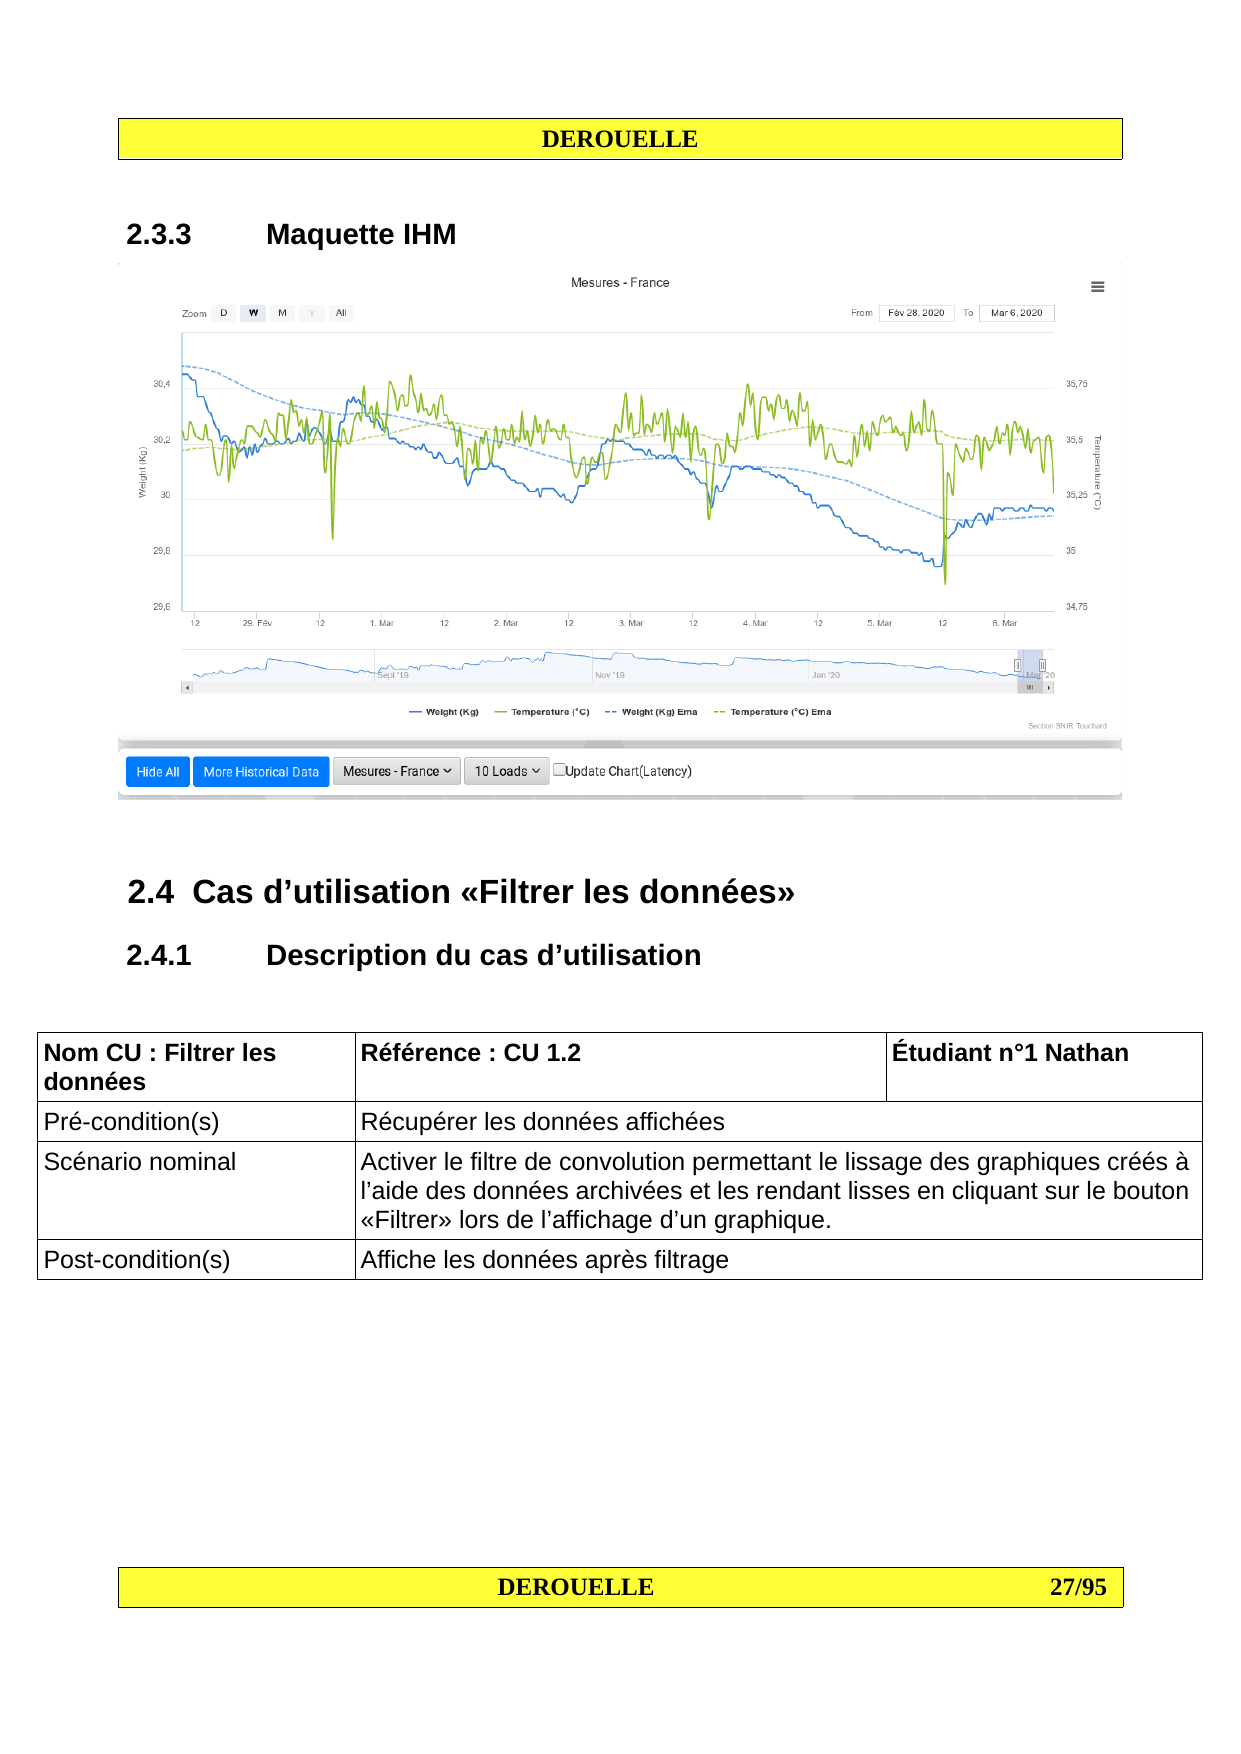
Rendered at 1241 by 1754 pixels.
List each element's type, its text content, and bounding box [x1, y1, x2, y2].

table_cell Récupérer les données affichées [356, 1102, 1202, 1141]
table_header Nom CU : Filtrer les données [38, 1033, 355, 1101]
subtitle Maquette IHM [118, 217, 1122, 251]
subtitle Cas d’utilisation «Filtrer les données» [118, 872, 1122, 911]
table_cell Activer le filtre de convolution permettant le lissage des graphiques créés à l’aide des données archivées et les rendant lisses en cliquant sur le bouton «Filtrer» lors de l’affichage d’un graphique. [356, 1142, 1202, 1239]
table_header Référence : CU 1.2 [356, 1033, 886, 1101]
picture [118, 263, 1123, 800]
table_header Étudiant n°1 Nathan [887, 1033, 1202, 1101]
subtitle Description du cas d’utilisation [118, 938, 1122, 972]
table_cell Pré-condition(s) [38, 1102, 355, 1141]
table_cell Affiche les données après filtrage [356, 1240, 1202, 1279]
table_cell Scénario nominal [38, 1142, 355, 1239]
table_cell Post-condition(s) [38, 1240, 355, 1279]
